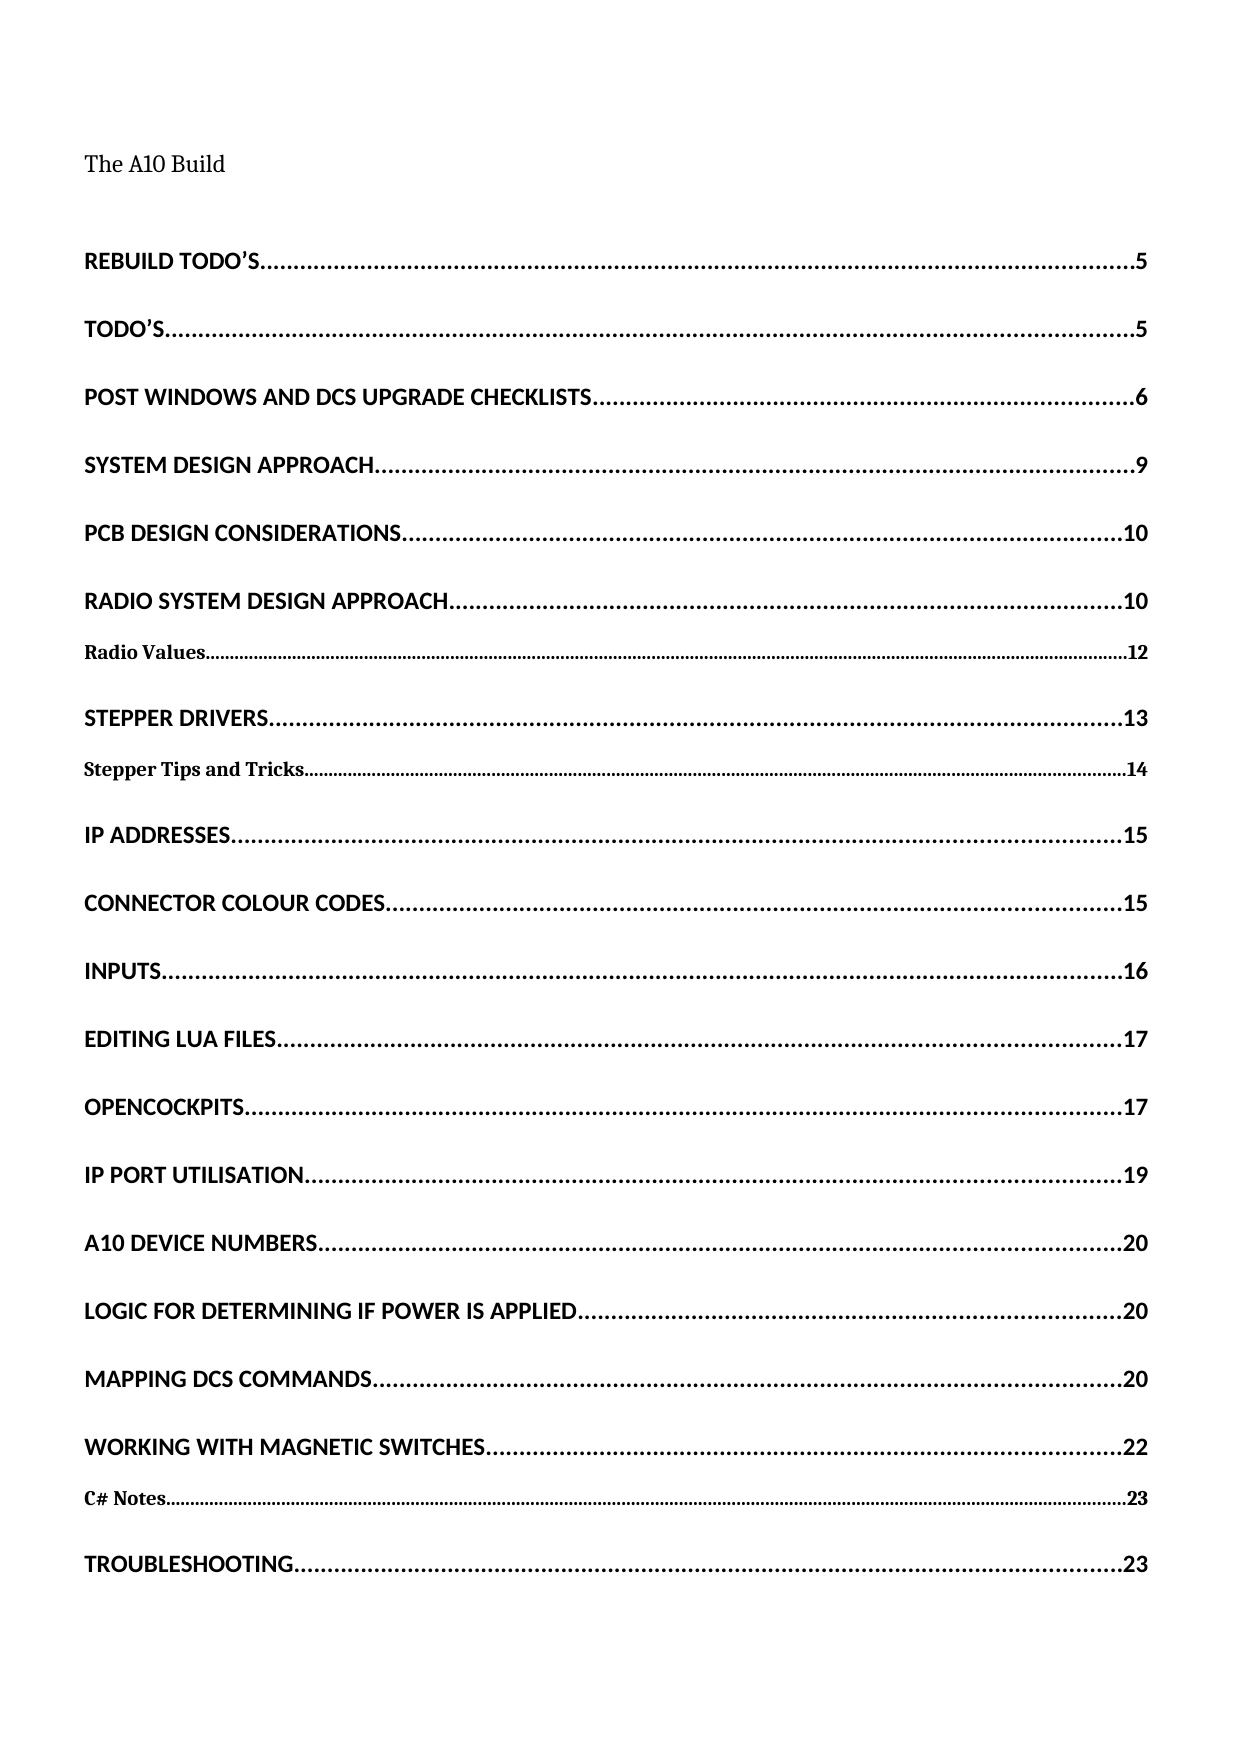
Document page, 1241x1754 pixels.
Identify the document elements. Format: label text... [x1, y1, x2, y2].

text IP Port Utilisation 19 [84, 1159, 1148, 1190]
text Inputs 16 [84, 955, 1148, 986]
text C# Notes 23 [84, 1487, 1148, 1511]
text Stepper Tips and Tricks 14 [84, 758, 1148, 782]
text IP Addresses 15 [84, 819, 1148, 849]
text The A10 Build [84, 150, 1148, 179]
text Radio System Design Approach 10 [84, 585, 1148, 616]
text Editing LUA files 17 [84, 1023, 1148, 1054]
text Todo’s 5 [84, 313, 1148, 343]
text Working with Magnetic Switches 22 [84, 1431, 1148, 1462]
text Radio Values 12 [84, 641, 1148, 664]
text Mapping DCS Commands 20 [84, 1363, 1148, 1394]
text A10 Device Numbers 20 [84, 1227, 1148, 1258]
text Rebuild Todo’s 5 [84, 245, 1148, 276]
text PCB Design Considerations 10 [84, 517, 1148, 548]
text Troubleshooting 23 [84, 1548, 1148, 1579]
text Logic for Determining if Power is Applied 20 [84, 1295, 1148, 1326]
text Connector Colour Codes 15 [84, 887, 1148, 918]
text System Design Approach 9 [84, 449, 1148, 479]
text OpenCockpits 17 [84, 1091, 1148, 1122]
text Stepper Drivers 13 [84, 702, 1148, 733]
text Post Windows and DCS upgrade Checklists 6 [84, 381, 1148, 412]
